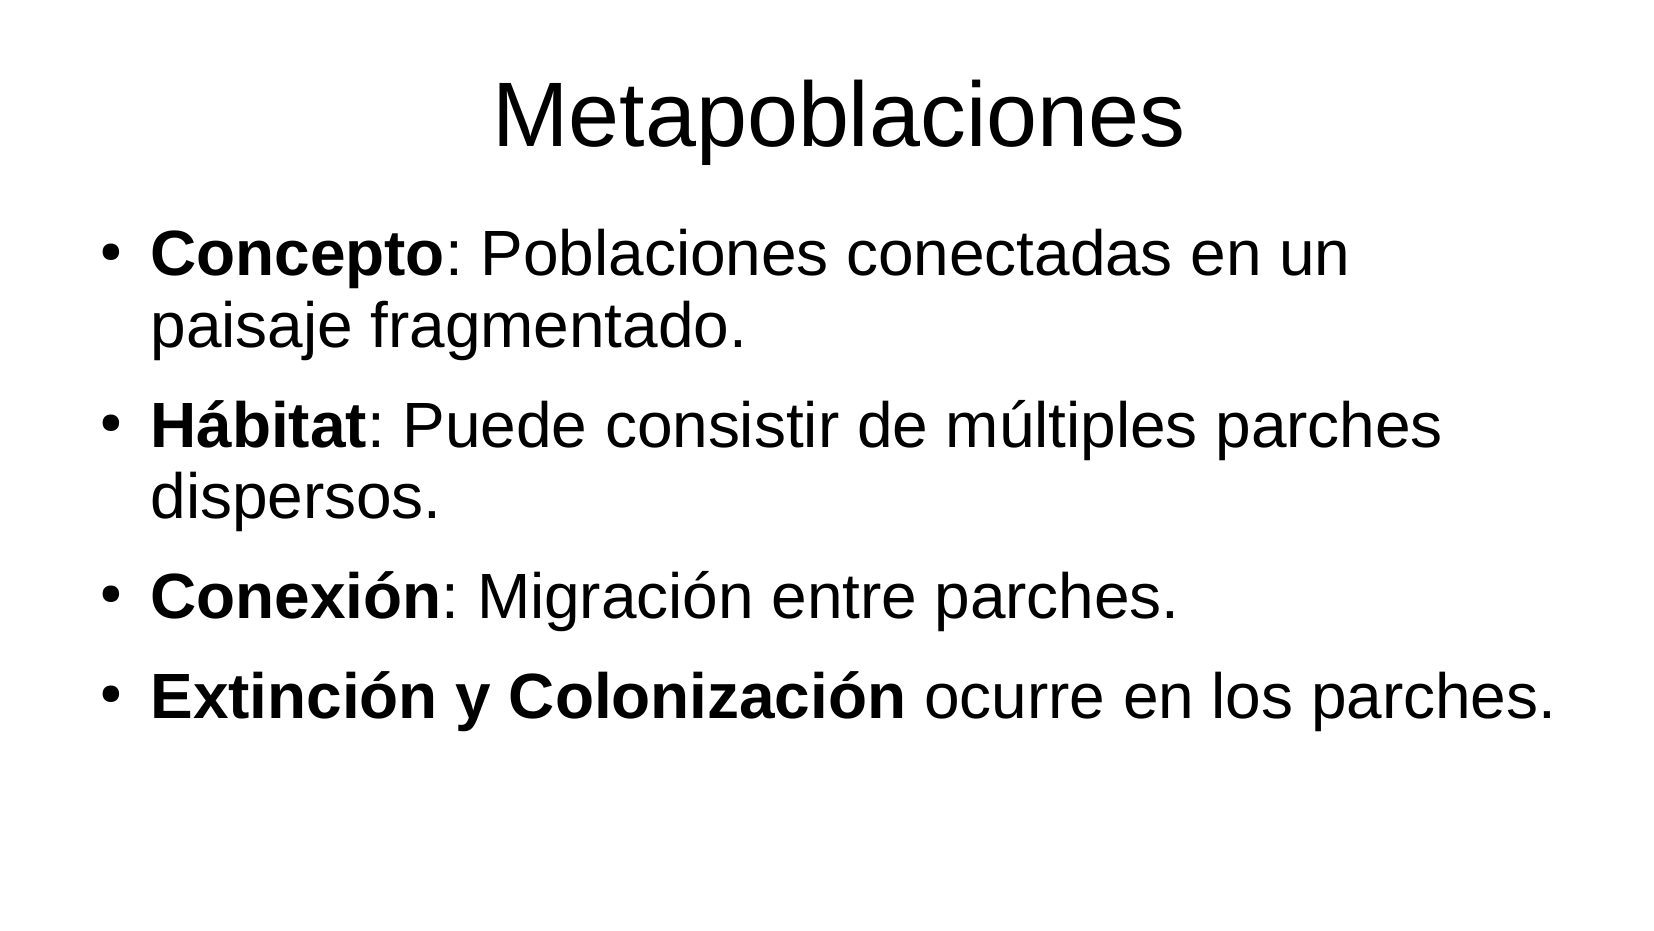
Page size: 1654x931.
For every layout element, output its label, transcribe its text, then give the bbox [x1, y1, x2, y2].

list Concepto: Poblaciones conectadas en un paisaje fragmentado. Hábitat: Puede consistir de múltiples parches dispersos. Conexión: Migración entre parches. Extinción y Colonización ocurre en los parches. [82, 217, 1571, 758]
title Metapoblaciones [82, 37, 1571, 193]
